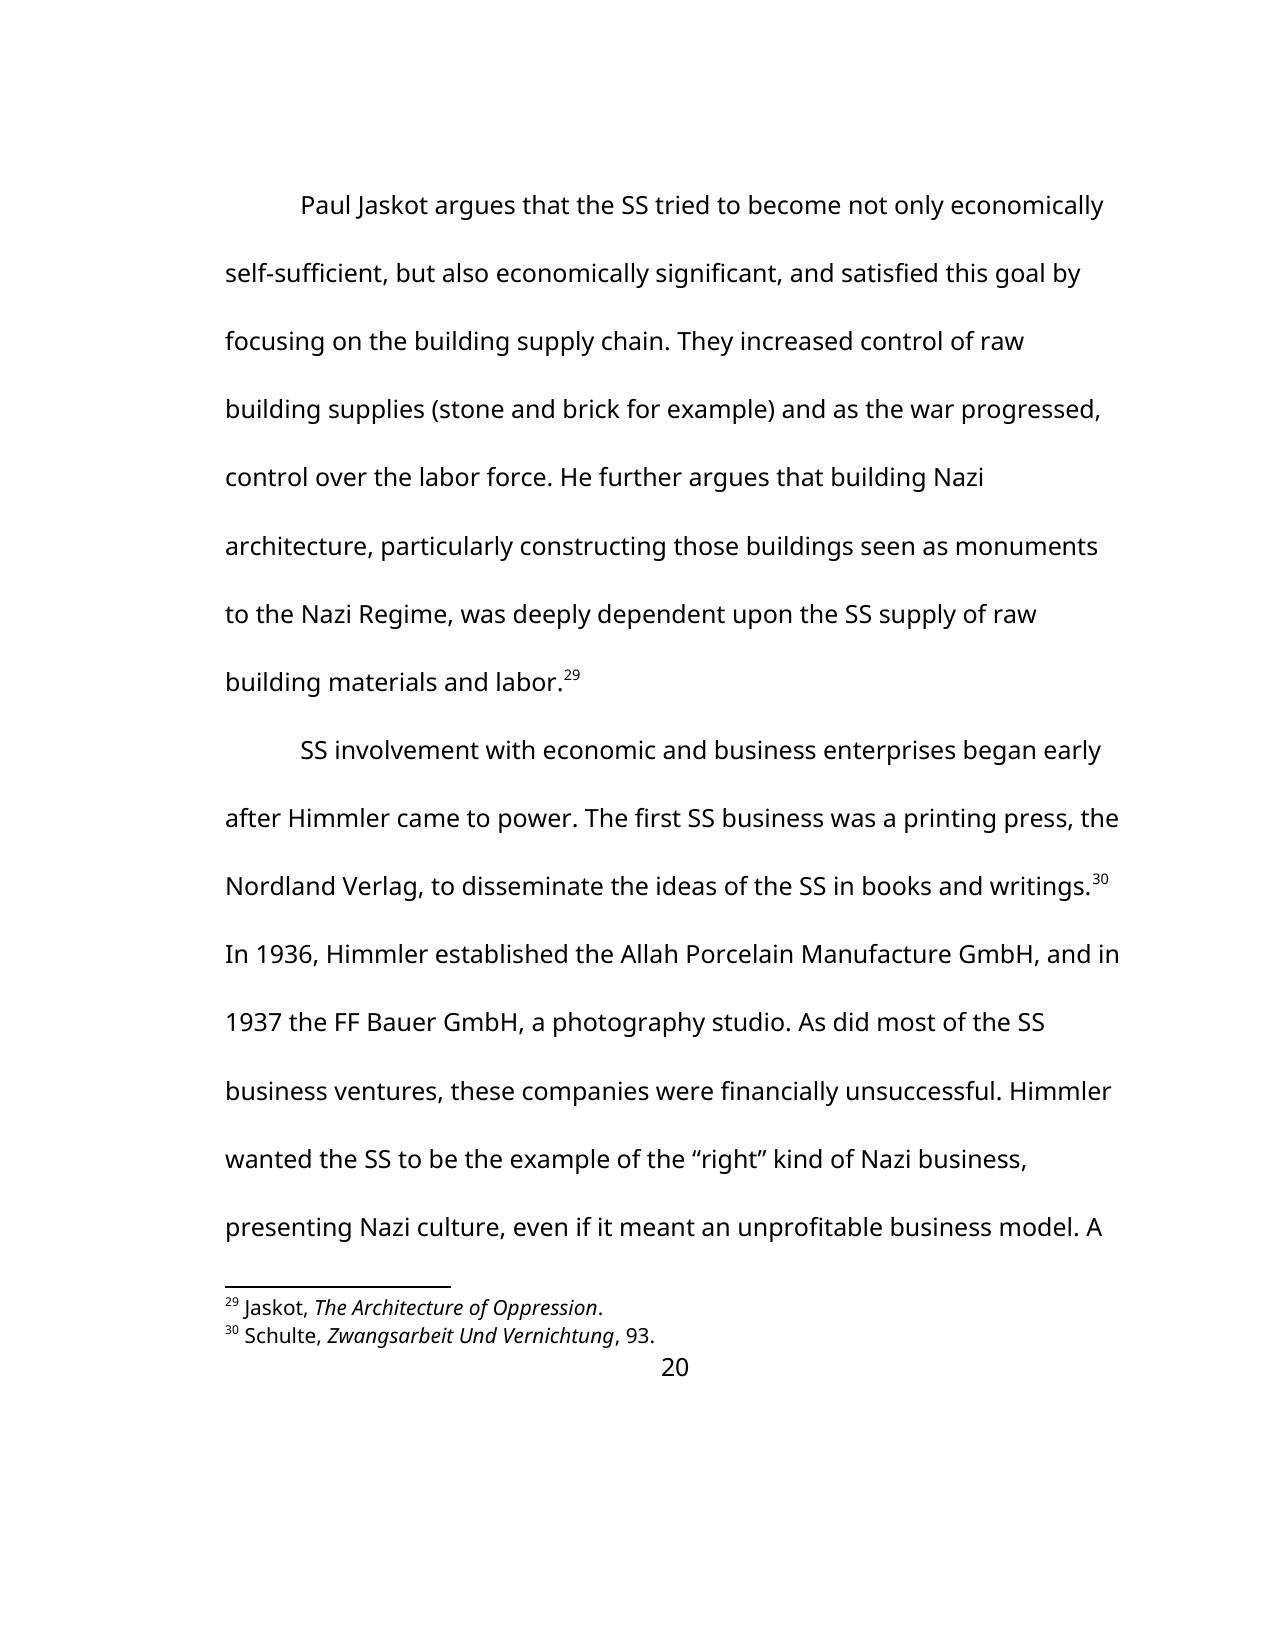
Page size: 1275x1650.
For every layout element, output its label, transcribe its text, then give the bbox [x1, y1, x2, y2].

text SS involvement with economic and business enterprises began early after Himmler came to power. The first SS business was a printing press, the Nordland Verlag, to disseminate the ideas of the SS in books and writings. In 1936, Himmler established the Allah Porcelain Manufacture GmbH, and in 1937 the FF Bauer GmbH, a photography studio. As did most of the SS business ventures, these companies were financially unsuccessful. Himmler wanted the SS to be the example of the “right” kind of Nazi business, presenting Nazi culture, even if it meant an unprofitable business model. A [225, 732, 1125, 1243]
text Jaskot, The Architecture of Oppression. [225, 1293, 1125, 1322]
text Paul Jaskot argues that the SS tried to become not only economically self-sufficient, but also economically significant, and satisfied this goal by focusing on the building supply chain. They increased control of raw building supplies (stone and brick for example) and as the war progressed, control over the labor force. He further argues that building Nazi architecture, particularly constructing those buildings seen as monuments to the Nazi Regime, was deeply dependent upon the SS supply of raw building materials and labor. [225, 187, 1125, 698]
text Schulte, Zwangsarbeit Und Vernichtung, 93. [225, 1322, 1125, 1350]
